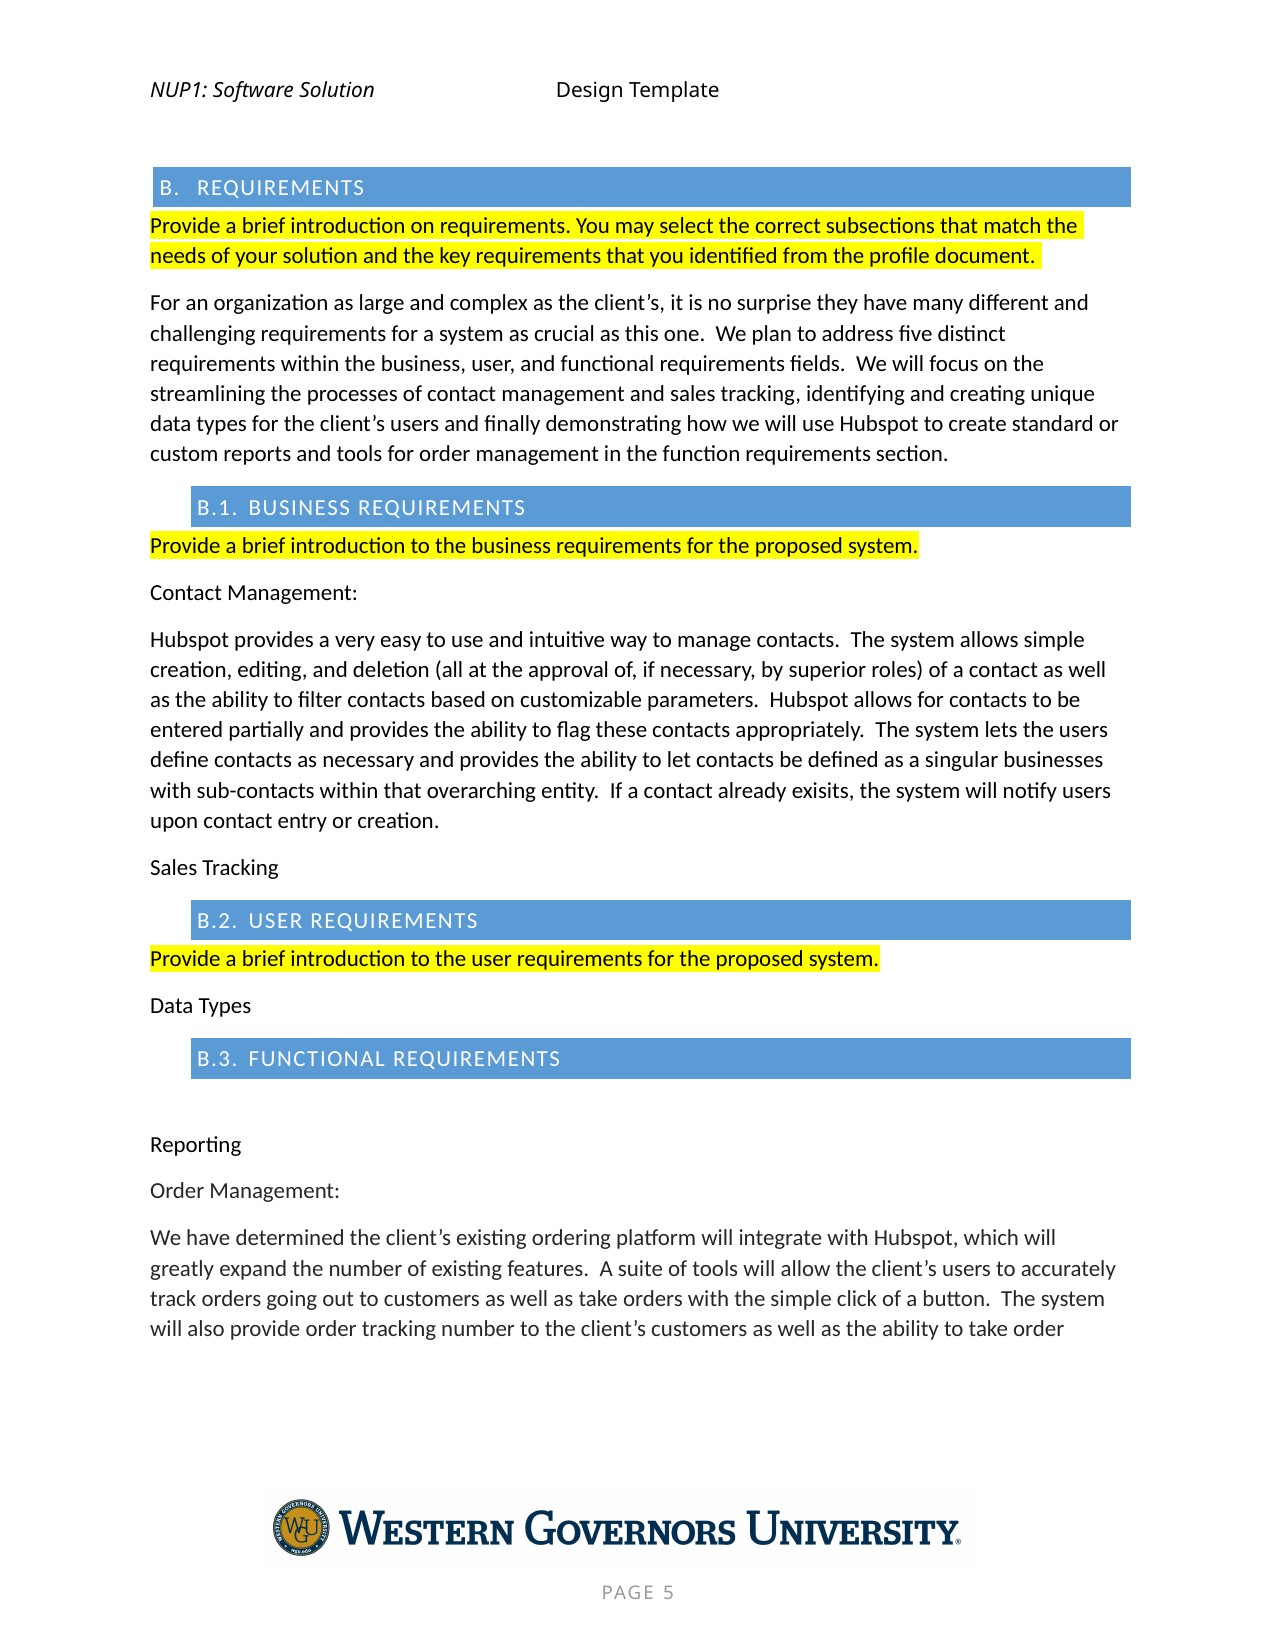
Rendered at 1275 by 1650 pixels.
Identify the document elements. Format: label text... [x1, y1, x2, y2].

text Data Types [150, 991, 1125, 1019]
text Provide a brief introduction to the user requirements for the proposed system. [150, 944, 1125, 972]
text Provide a brief introduction on requirements. You may select the correct subsections that match the needs of your solution and the key requirements that you identified from the profile document. [150, 211, 1125, 269]
picture [263, 1488, 974, 1567]
text For an organization as large and complex as the client’s, it is no surprise they have many different and challenging requirements for a system as crucial as this one. We plan to address five distinct requirements within the business, user, and functional requirements fields. We will focus on the streamlining the processes of contact management and sales tracking, identifying and creating unique data types for the client’s users and finally demonstrating how we will use Hubspot to create standard or custom reports and tools for order management in the function requirements section. [150, 288, 1125, 467]
text Contact Management: [150, 578, 1125, 606]
text Reporting [150, 1130, 1125, 1158]
text Order Management: [150, 1177, 1125, 1205]
subtitle Business Requirements [197, 493, 1125, 521]
subtitle Functional Requirements [197, 1045, 1125, 1072]
text Sales Tracking [150, 853, 1125, 881]
text Provide a brief introduction to the business requirements for the proposed system. [150, 531, 1125, 559]
subtitle User Requirements [197, 906, 1125, 934]
subtitle Requirements [159, 173, 1125, 201]
text We have determined the client’s existing ordering platform will integrate with Hubspot, which will greatly expand the number of existing features. A suite of tools will allow the client’s users to accurately track orders going out to customers as well as take orders with the simple click of a button. The system will also provide order tracking number to the client’s customers as well as the ability to take order [150, 1223, 1125, 1342]
text Hubspot provides a very easy to use and intuitive way to manage contacts. The system allows simple creation, editing, and deletion (all at the approval of, if necessary, by superior roles) of a contact as well as the ability to filter contacts based on customizable parameters. Hubspot allows for contacts to be entered partially and provides the ability to flag these contacts appropriately. The system lets the users define contacts as necessary and provides the ability to let contacts be defined as a singular businesses with sub-contacts within that overarching entity. If a contact already exisits, the system will notify users upon contact entry or creation. [150, 625, 1125, 834]
